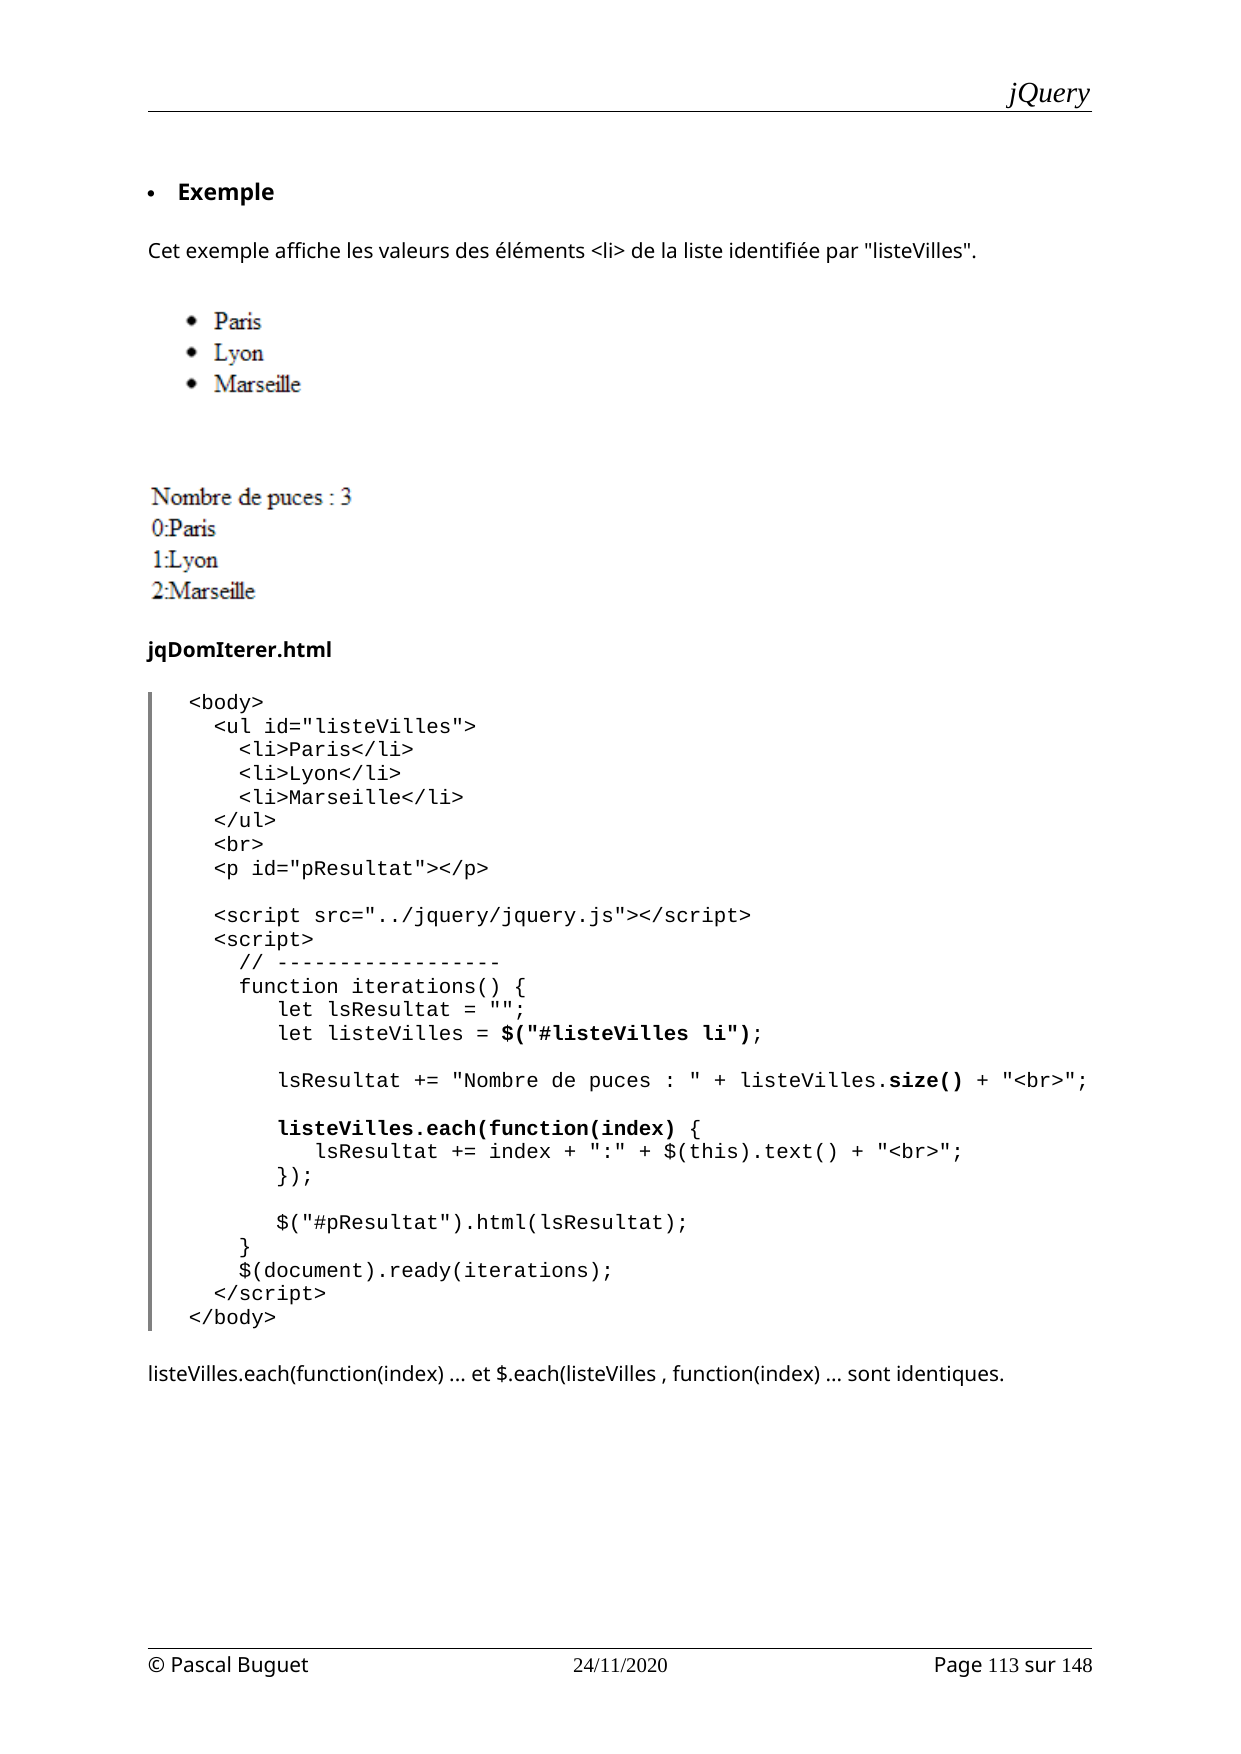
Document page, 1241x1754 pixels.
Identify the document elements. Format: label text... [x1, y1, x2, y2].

text lsResultat += index + ":" + $(this).text() + "<br>"; [152, 1141, 1092, 1165]
text lsResultat += "Nombre de puces : " + listeVilles.size() + "<br>"; [152, 1070, 1092, 1094]
text </script> [152, 1283, 1092, 1307]
text <li>Paris</li> [152, 739, 1092, 763]
text <ul id="listeVilles"> [152, 716, 1092, 739]
text <body> [152, 692, 1092, 716]
text <p id="pResultat"></p> [152, 858, 1092, 881]
text <script> [152, 928, 1092, 952]
text <br> [152, 834, 1092, 858]
text } [152, 1236, 1092, 1259]
text Cet exemple affiche les valeurs des éléments <li> de la liste identifiée par "listeVilles". [148, 236, 1092, 264]
text <li>Marseille</li> [152, 787, 1092, 810]
text listeVilles.each(function(index) ... et $.each(listeVilles , function(index) ... sont identiques. [148, 1359, 1092, 1387]
text $(document).ready(iterations); [152, 1259, 1092, 1283]
text let listeVilles = $("#listeVilles li"); [152, 1023, 1092, 1047]
text }); [152, 1165, 1092, 1189]
list Exemple [148, 176, 1092, 207]
text jqDomIterer.html [148, 635, 1092, 664]
text let lsResultat = ""; [152, 999, 1092, 1023]
text </ul> [152, 810, 1092, 834]
text function iterations() { [152, 976, 1092, 999]
text $("#pResultat").html(lsResultat); [152, 1212, 1092, 1236]
picture [147, 292, 360, 607]
text <li>Lyon</li> [152, 763, 1092, 787]
text <script src="../jquery/jquery.js"></script> [152, 905, 1092, 928]
text listeVilles.each(function(index) { [152, 1118, 1092, 1141]
text </body> [152, 1307, 1092, 1331]
text // ------------------ [152, 952, 1092, 976]
